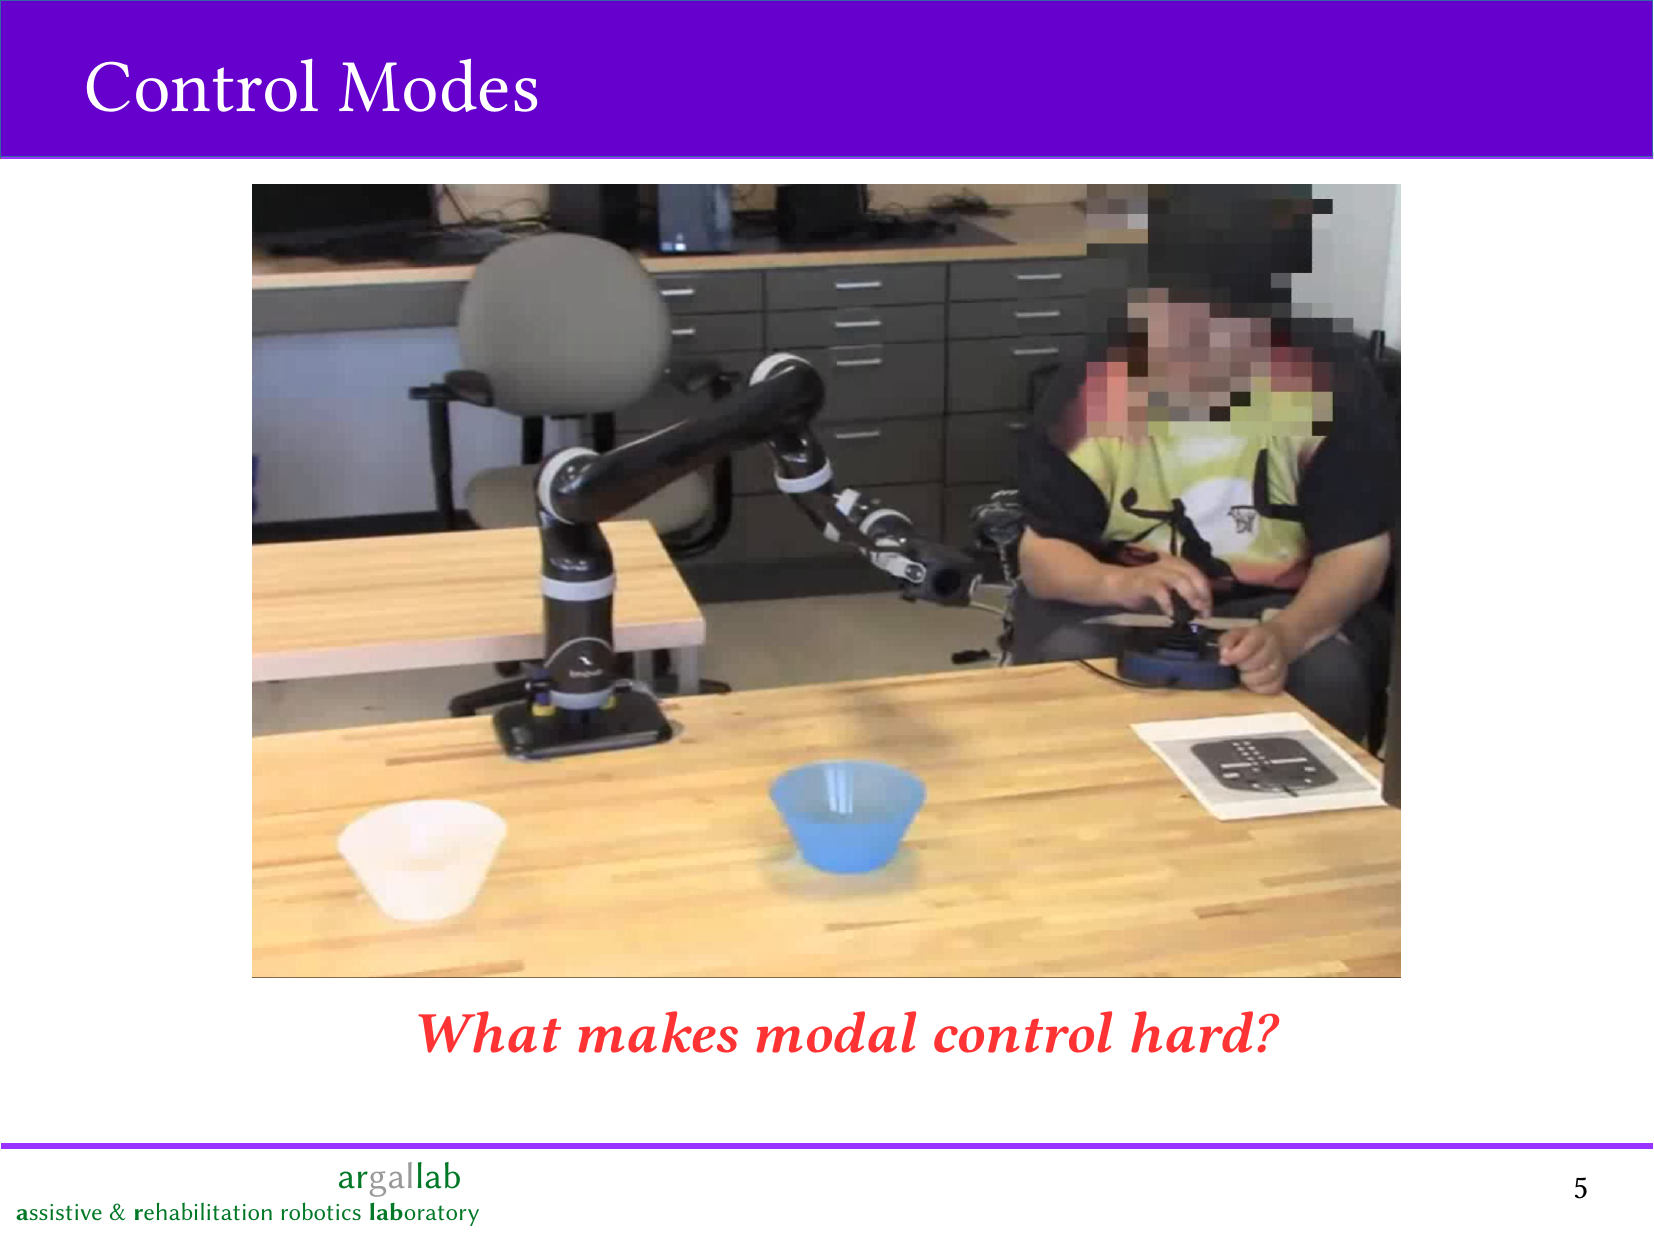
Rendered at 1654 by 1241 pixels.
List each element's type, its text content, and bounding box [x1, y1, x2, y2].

text_box [251, 183, 1402, 979]
text_box Control Modes [69, 36, 1621, 138]
text_box What makes modal control hard? [173, 992, 1479, 1241]
